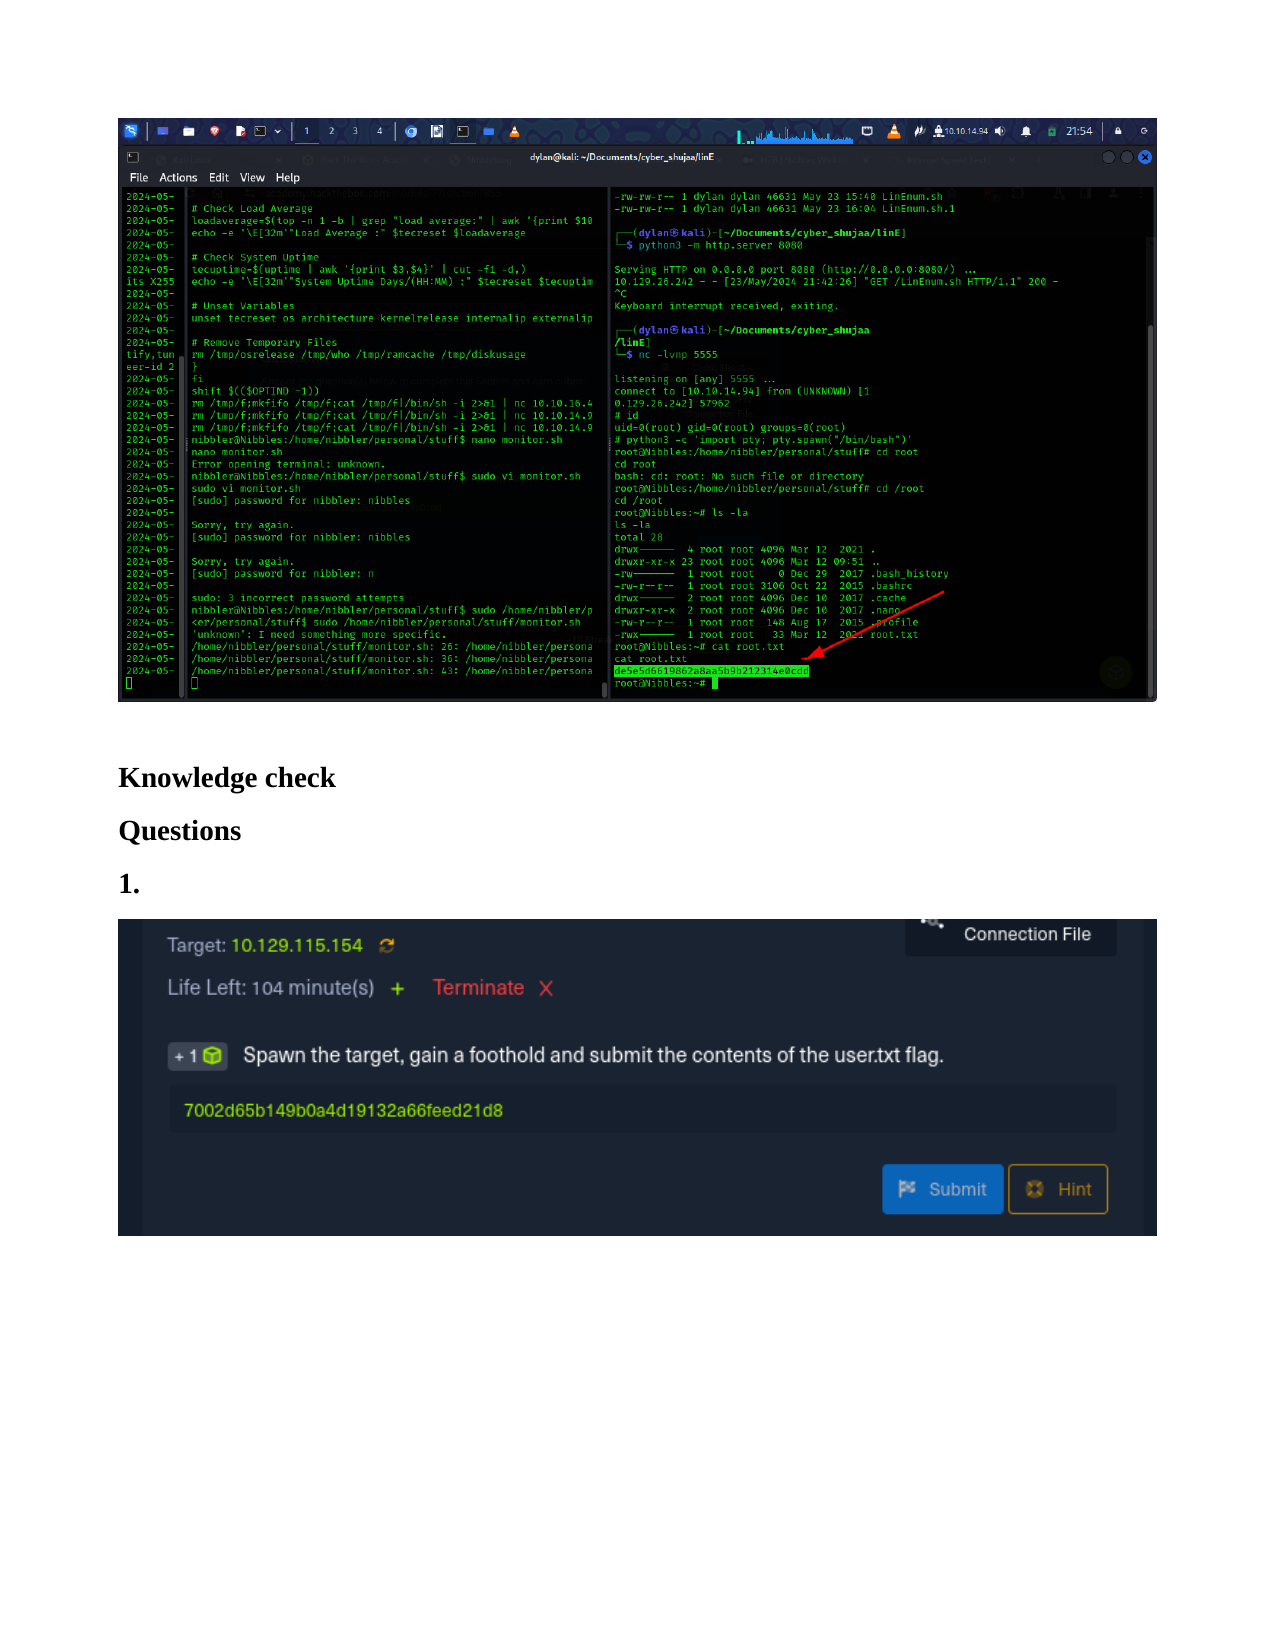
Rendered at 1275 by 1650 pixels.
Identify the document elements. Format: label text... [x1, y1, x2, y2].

picture [118, 118, 1157, 702]
picture [118, 919, 1157, 1236]
text 1. [118, 866, 1157, 900]
text Questions [118, 813, 1157, 847]
text Knowledge check [118, 760, 1157, 794]
